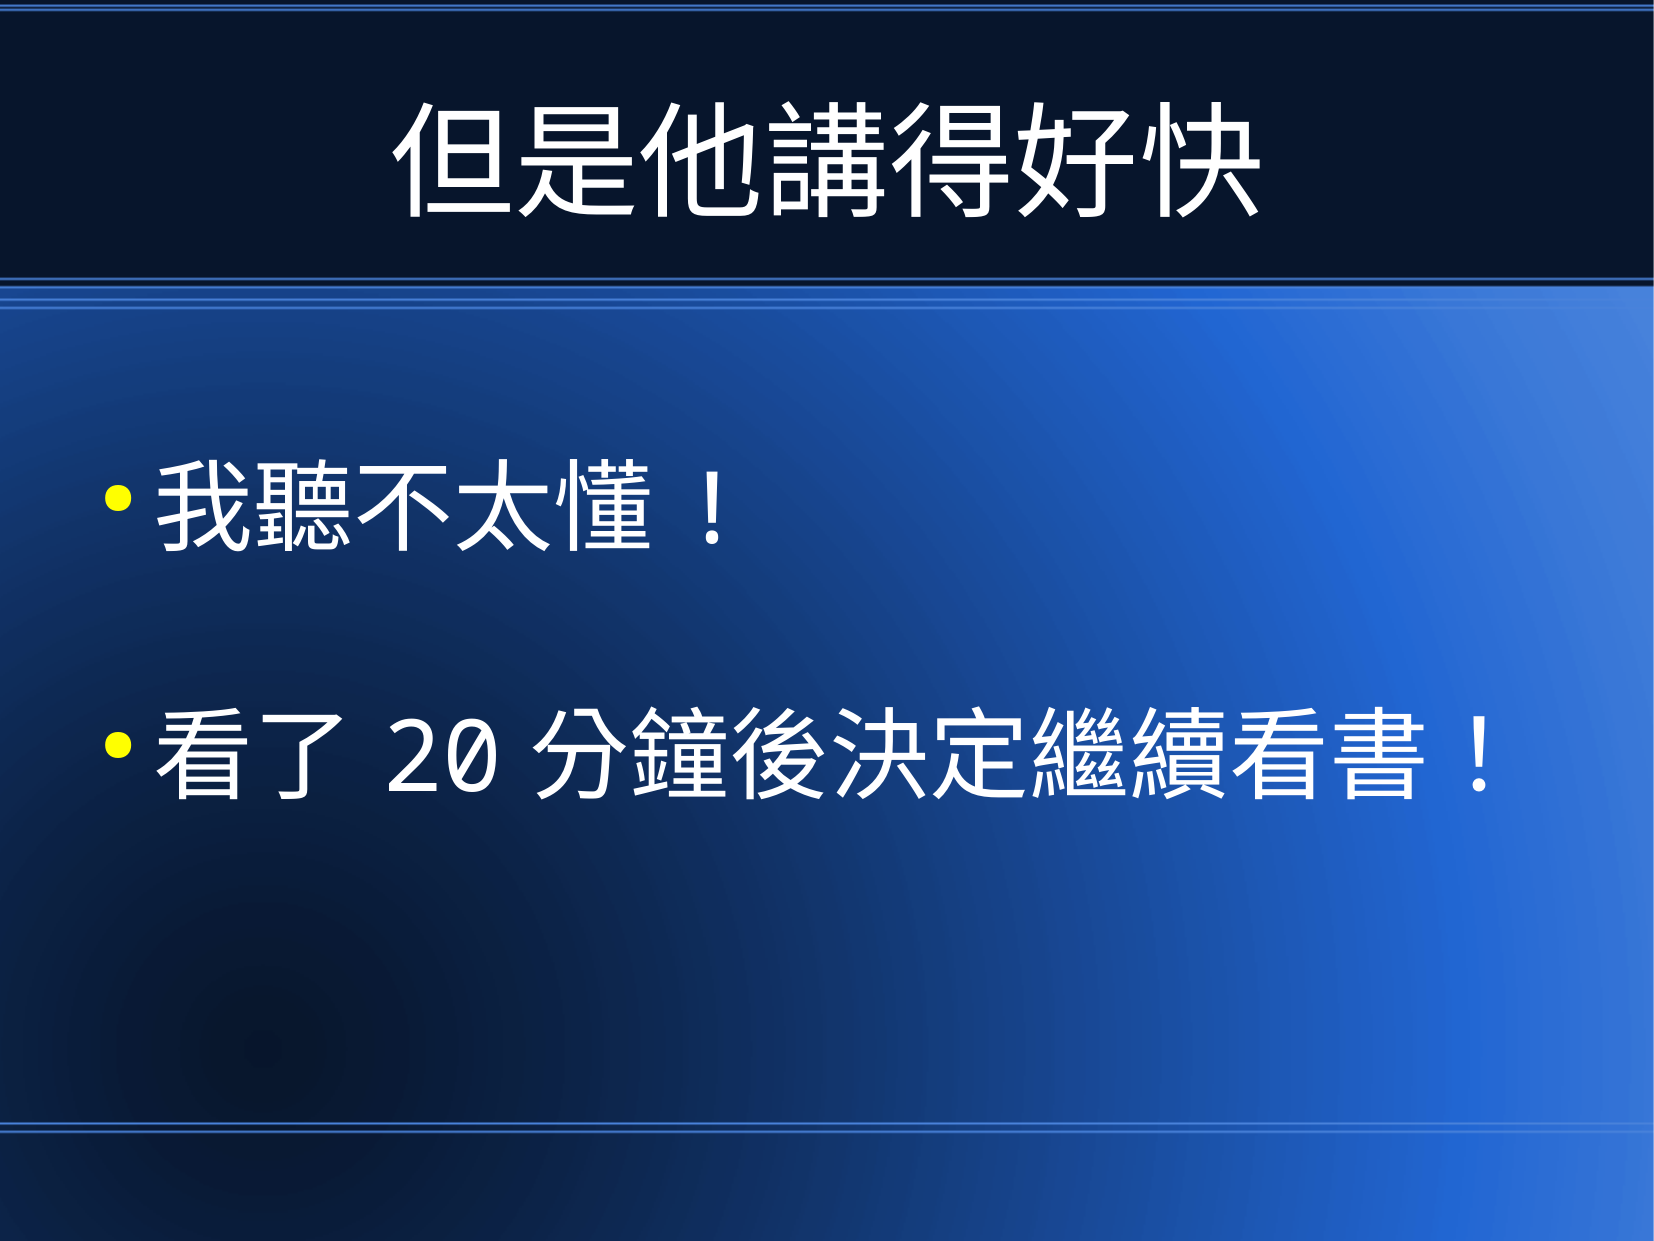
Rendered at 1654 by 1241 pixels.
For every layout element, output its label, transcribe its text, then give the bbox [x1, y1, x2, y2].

title 但是他講得好快 [82, 49, 1571, 257]
list 我聽不太懂! 看了20分鐘後決定繼續看書！ [82, 355, 1571, 1241]
picture [0, 0, 1654, 1241]
